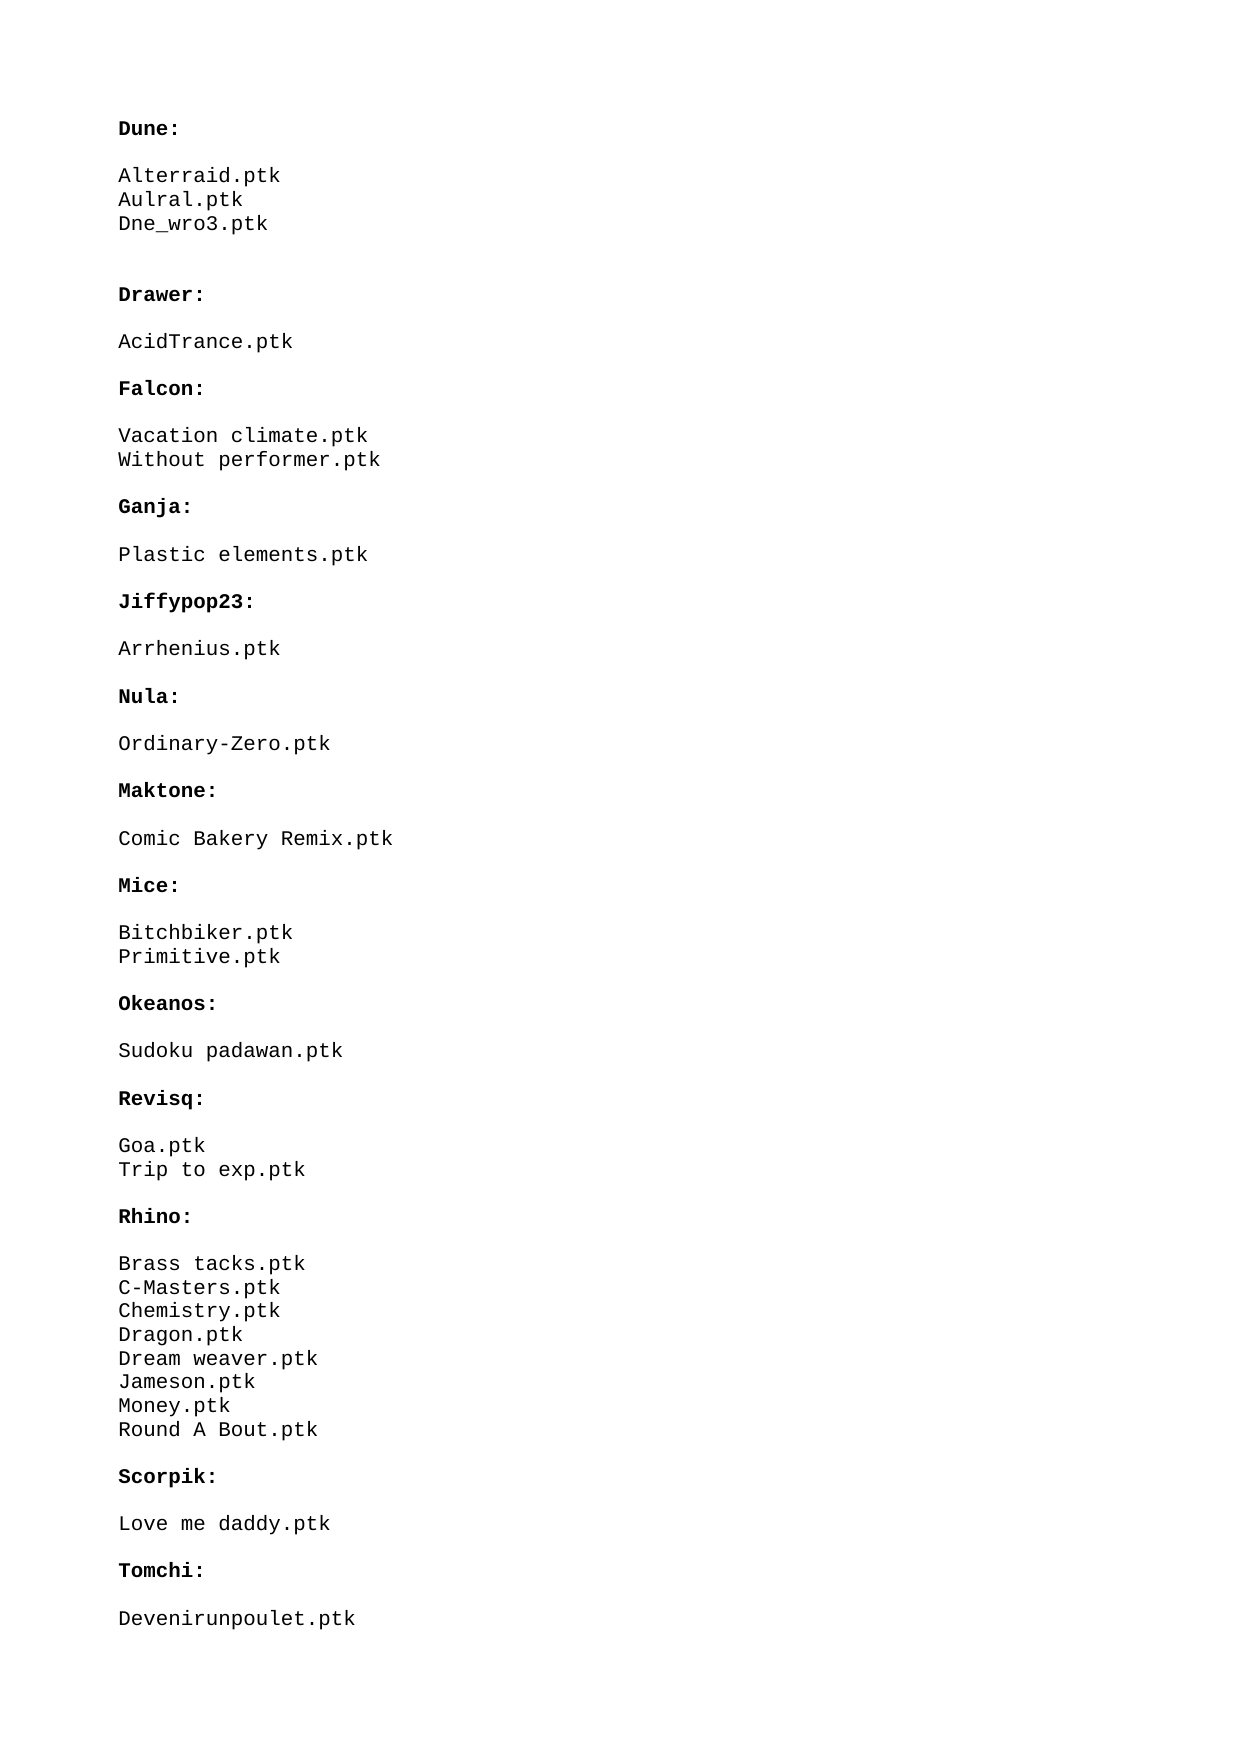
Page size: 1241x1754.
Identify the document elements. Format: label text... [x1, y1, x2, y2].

text Dragon.ptk [118, 1324, 1122, 1348]
text Ganja: [118, 496, 1122, 520]
text AcidTrance.ptk [118, 331, 1122, 354]
text Nula: [118, 686, 1122, 709]
text Sudoku padawan.ptk [118, 1040, 1122, 1064]
text Love me daddy.ptk [118, 1513, 1122, 1537]
text Dune: [118, 118, 1122, 142]
text Scorpik: [118, 1466, 1122, 1489]
text Vacation climate.ptk [118, 426, 1122, 449]
text Without performer.ptk [118, 449, 1122, 473]
text Ordinary-Zero.ptk [118, 733, 1122, 757]
text Comic Bakery Remix.ptk [118, 827, 1122, 851]
text Drawer: [118, 284, 1122, 307]
text Revisq: [118, 1088, 1122, 1111]
text Okeanos: [118, 993, 1122, 1017]
text Falcon: [118, 378, 1122, 402]
text C-Masters.ptk [118, 1277, 1122, 1300]
text Mice: [118, 875, 1122, 898]
text Goa.ptk [118, 1135, 1122, 1158]
text Maktone: [118, 780, 1122, 804]
text Money.ptk [118, 1395, 1122, 1419]
text Tomchi: [118, 1561, 1122, 1584]
text Jameson.ptk [118, 1371, 1122, 1395]
text Dne_wro3.ptk [118, 213, 1122, 236]
text Trip to exp.ptk [118, 1158, 1122, 1182]
text Rhino: [118, 1206, 1122, 1229]
text Alterraid.ptk [118, 165, 1122, 189]
text Plastic elements.ptk [118, 544, 1122, 567]
text Bitchbiker.ptk [118, 922, 1122, 946]
text Dream weaver.ptk [118, 1348, 1122, 1371]
text Round A Bout.ptk [118, 1419, 1122, 1442]
text Primitive.ptk [118, 946, 1122, 969]
text Aulral.ptk [118, 189, 1122, 213]
text Arrhenius.ptk [118, 638, 1122, 662]
text Chemistry.ptk [118, 1300, 1122, 1324]
text Jiffypop23: [118, 591, 1122, 615]
text Devenirunpoulet.ptk [118, 1608, 1122, 1631]
text Brass tacks.ptk [118, 1253, 1122, 1277]
